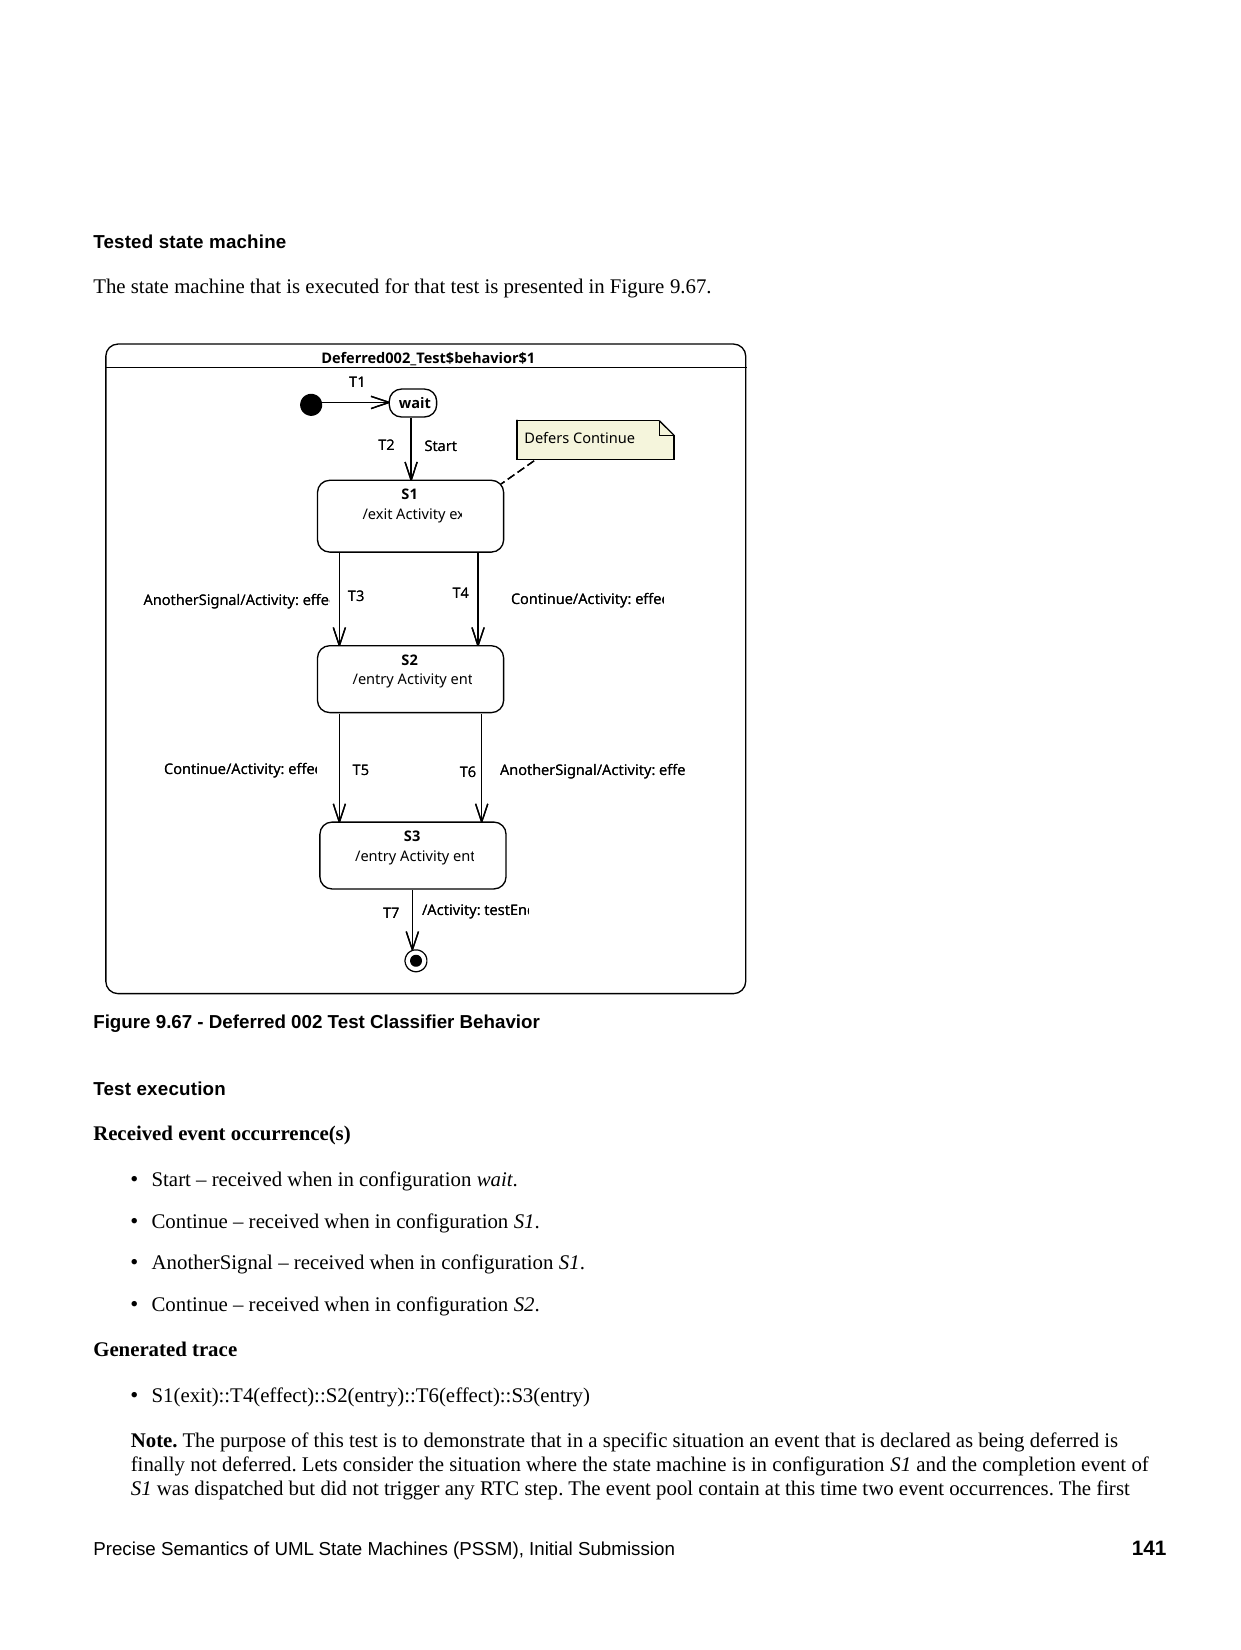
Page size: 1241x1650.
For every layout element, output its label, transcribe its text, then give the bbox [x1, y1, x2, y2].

list AnotherSignal – received when in configuration S1. [131, 1249, 1164, 1274]
text Figure 9.67 - Deferred 002 Test Classifier Behavior [93, 331, 760, 1032]
list S1(exit)::T4(effect)::S2(entry)::T6(effect)::S3(entry) [131, 1382, 1164, 1407]
subtitle Test execution [93, 1078, 1164, 1100]
list Continue – received when in configuration S1. [131, 1208, 1164, 1233]
text The state machine that is executed for that test is presented in Figure 9.67. [93, 274, 1164, 298]
subtitle Tested state machine [93, 231, 1164, 253]
text Generated trace [93, 1337, 1164, 1361]
list Continue – received when in configuration S2. [131, 1291, 1164, 1316]
text Note. The purpose of this test is to demonstrate that in a specific situation an event that is declared as being deferred is finally not deferred. Lets consider the situation where the state machine is in configuration S1 and the completion event of S1 was dispatched but did not trigger any RTC step. The event pool contain at this time two event occurrences. The first [131, 1428, 1164, 1500]
list Start – received when in configuration wait. [131, 1166, 1164, 1191]
text Received event occurrence(s) [93, 1121, 1164, 1145]
